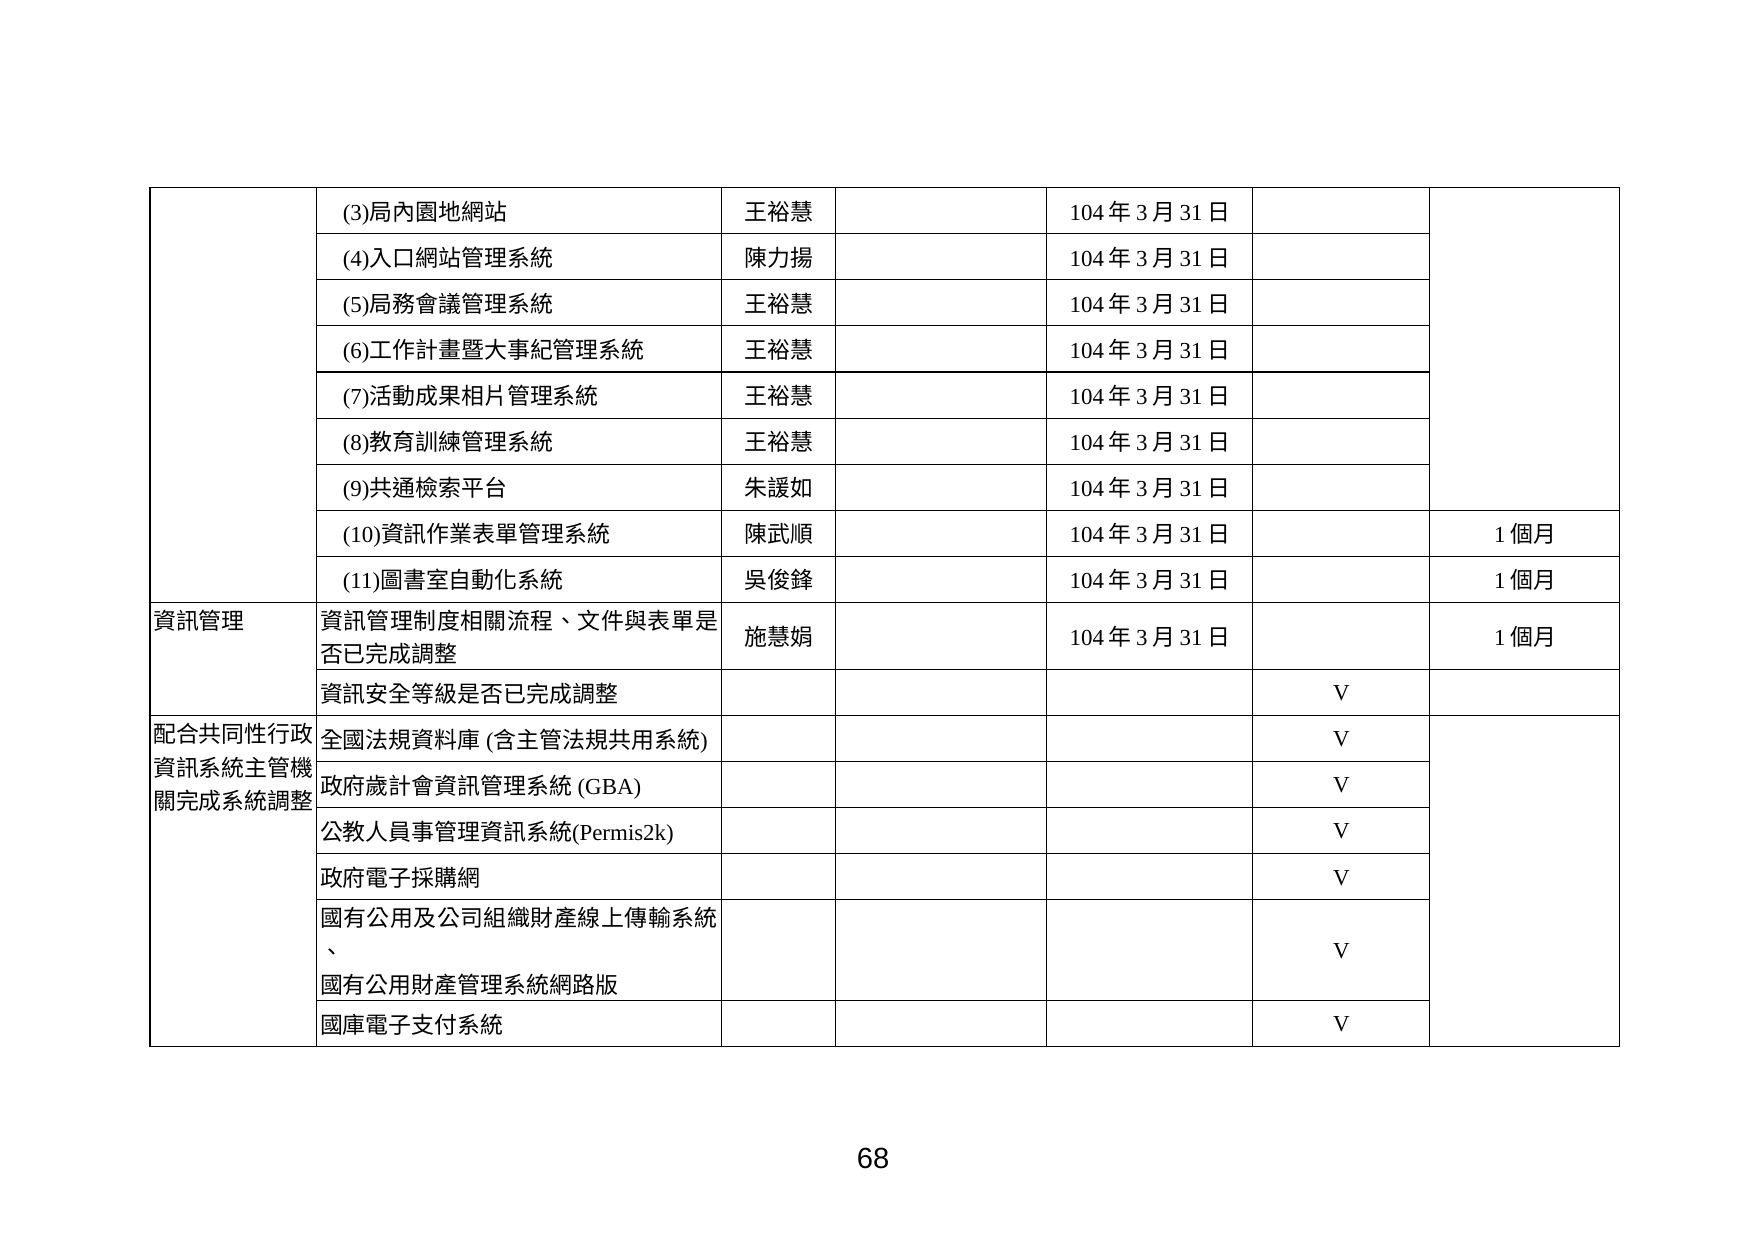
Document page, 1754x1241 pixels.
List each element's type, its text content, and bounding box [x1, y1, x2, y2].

table_cell 陳力揚 [722, 234, 835, 279]
table_cell [1047, 854, 1252, 899]
table_cell V [1253, 900, 1429, 1000]
table_cell (11)圖書室自動化系統 [317, 557, 721, 602]
table_cell V [1253, 670, 1429, 715]
table_cell 施慧娟 [722, 603, 835, 669]
table_cell [722, 670, 835, 715]
table_cell 104年3月31日 [1047, 234, 1252, 279]
table_cell 王裕慧 [722, 188, 835, 233]
table_cell 1個月 [1430, 511, 1619, 556]
table_cell [836, 188, 1046, 233]
table_cell [836, 511, 1046, 556]
table_cell [1430, 716, 1619, 1046]
table_cell 全國法規資料庫 (含主管法規共用系統) [317, 716, 721, 761]
table_cell 國有公用及公司組織財產線上傳輸系統、 國有公用財產管理系統網路版 [317, 900, 721, 1000]
table_cell [836, 234, 1046, 279]
table_cell [836, 762, 1046, 807]
table_cell 資訊安全等級是否已完成調整 [317, 670, 721, 715]
table_cell [1253, 419, 1429, 463]
table_cell 104年3月31日 [1047, 188, 1252, 233]
table_cell [722, 854, 835, 899]
table_cell 資訊管理 [151, 603, 316, 715]
table_cell [836, 280, 1046, 325]
table_cell V [1253, 808, 1429, 853]
table_cell (5)局務會議管理系統 [317, 280, 721, 325]
table_cell [1253, 280, 1429, 325]
table_cell (8)教育訓練管理系統 [317, 419, 721, 463]
table_cell [836, 557, 1046, 602]
table_cell [836, 373, 1046, 417]
table_cell 104年3月31日 [1047, 373, 1252, 417]
table_cell 資訊管理制度相關流程、文件與表單是否已完成調整 [317, 603, 721, 669]
table_cell [1253, 373, 1429, 417]
table_cell V [1253, 854, 1429, 899]
table_cell [836, 603, 1046, 669]
table_cell 王裕慧 [722, 373, 835, 417]
table_cell 1個月 [1430, 557, 1619, 602]
table_cell [836, 465, 1046, 509]
table_cell [722, 808, 835, 853]
table_cell [1430, 188, 1619, 509]
table_cell [1253, 234, 1429, 279]
table_cell (6)工作計畫暨大事紀管理系統 [317, 326, 721, 371]
table_cell [1047, 670, 1252, 715]
table_cell 王裕慧 [722, 280, 835, 325]
table_cell 104年3月31日 [1047, 326, 1252, 371]
table_cell 政府電子採購網 [317, 854, 721, 899]
table_cell [722, 900, 835, 1000]
table_cell 政府歲計會資訊管理系統 (GBA) [317, 762, 721, 807]
table_cell 1個月 [1430, 603, 1619, 669]
table_cell [1253, 557, 1429, 602]
table_cell (10)資訊作業表單管理系統 [317, 511, 721, 556]
table_cell [1253, 603, 1429, 669]
table_cell (7)活動成果相片管理系統 [317, 373, 721, 417]
table_cell V [1253, 762, 1429, 807]
table_cell [1047, 808, 1252, 853]
table_cell [1047, 900, 1252, 1000]
table_cell 公教人員事管理資訊系統(Permis2k) [317, 808, 721, 853]
table_cell [836, 1001, 1046, 1046]
table_cell 王裕慧 [722, 326, 835, 371]
table_cell [1253, 326, 1429, 371]
table_cell [836, 808, 1046, 853]
table_cell [1253, 465, 1429, 509]
table_cell [722, 762, 835, 807]
table_cell [722, 716, 835, 761]
table_cell V [1253, 716, 1429, 761]
table_cell (9)共通檢索平台 [317, 465, 721, 509]
table_cell [836, 716, 1046, 761]
table_cell [1047, 1001, 1252, 1046]
table_cell [722, 1001, 835, 1046]
table_cell 王裕慧 [722, 419, 835, 463]
table_cell [836, 419, 1046, 463]
table_cell 朱諼如 [722, 465, 835, 509]
table_cell 吳俊鋒 [722, 557, 835, 602]
table_cell (4)入口網站管理系統 [317, 234, 721, 279]
table_cell 104年3月31日 [1047, 280, 1252, 325]
table_cell 104年3月31日 [1047, 511, 1252, 556]
table_cell [836, 900, 1046, 1000]
table_cell (3)局內園地網站 [317, 188, 721, 233]
table_cell 陳武順 [722, 511, 835, 556]
table_cell 國庫電子支付系統 [317, 1001, 721, 1046]
table_cell 104年3月31日 [1047, 419, 1252, 463]
table_cell 104年3月31日 [1047, 603, 1252, 669]
table_cell [836, 326, 1046, 371]
table_cell 104年3月31日 [1047, 557, 1252, 602]
table_cell [151, 188, 316, 602]
table_cell [1047, 762, 1252, 807]
table_cell [1253, 511, 1429, 556]
table_cell [836, 854, 1046, 899]
table_cell 104年3月31日 [1047, 465, 1252, 509]
table_cell V [1253, 1001, 1429, 1046]
table_cell 配合共同性行政資訊系統主管機關完成系統調整 [151, 716, 316, 1046]
table_cell [1430, 670, 1619, 715]
table_cell [1047, 716, 1252, 761]
table_cell [836, 670, 1046, 715]
table_cell [1253, 188, 1429, 233]
